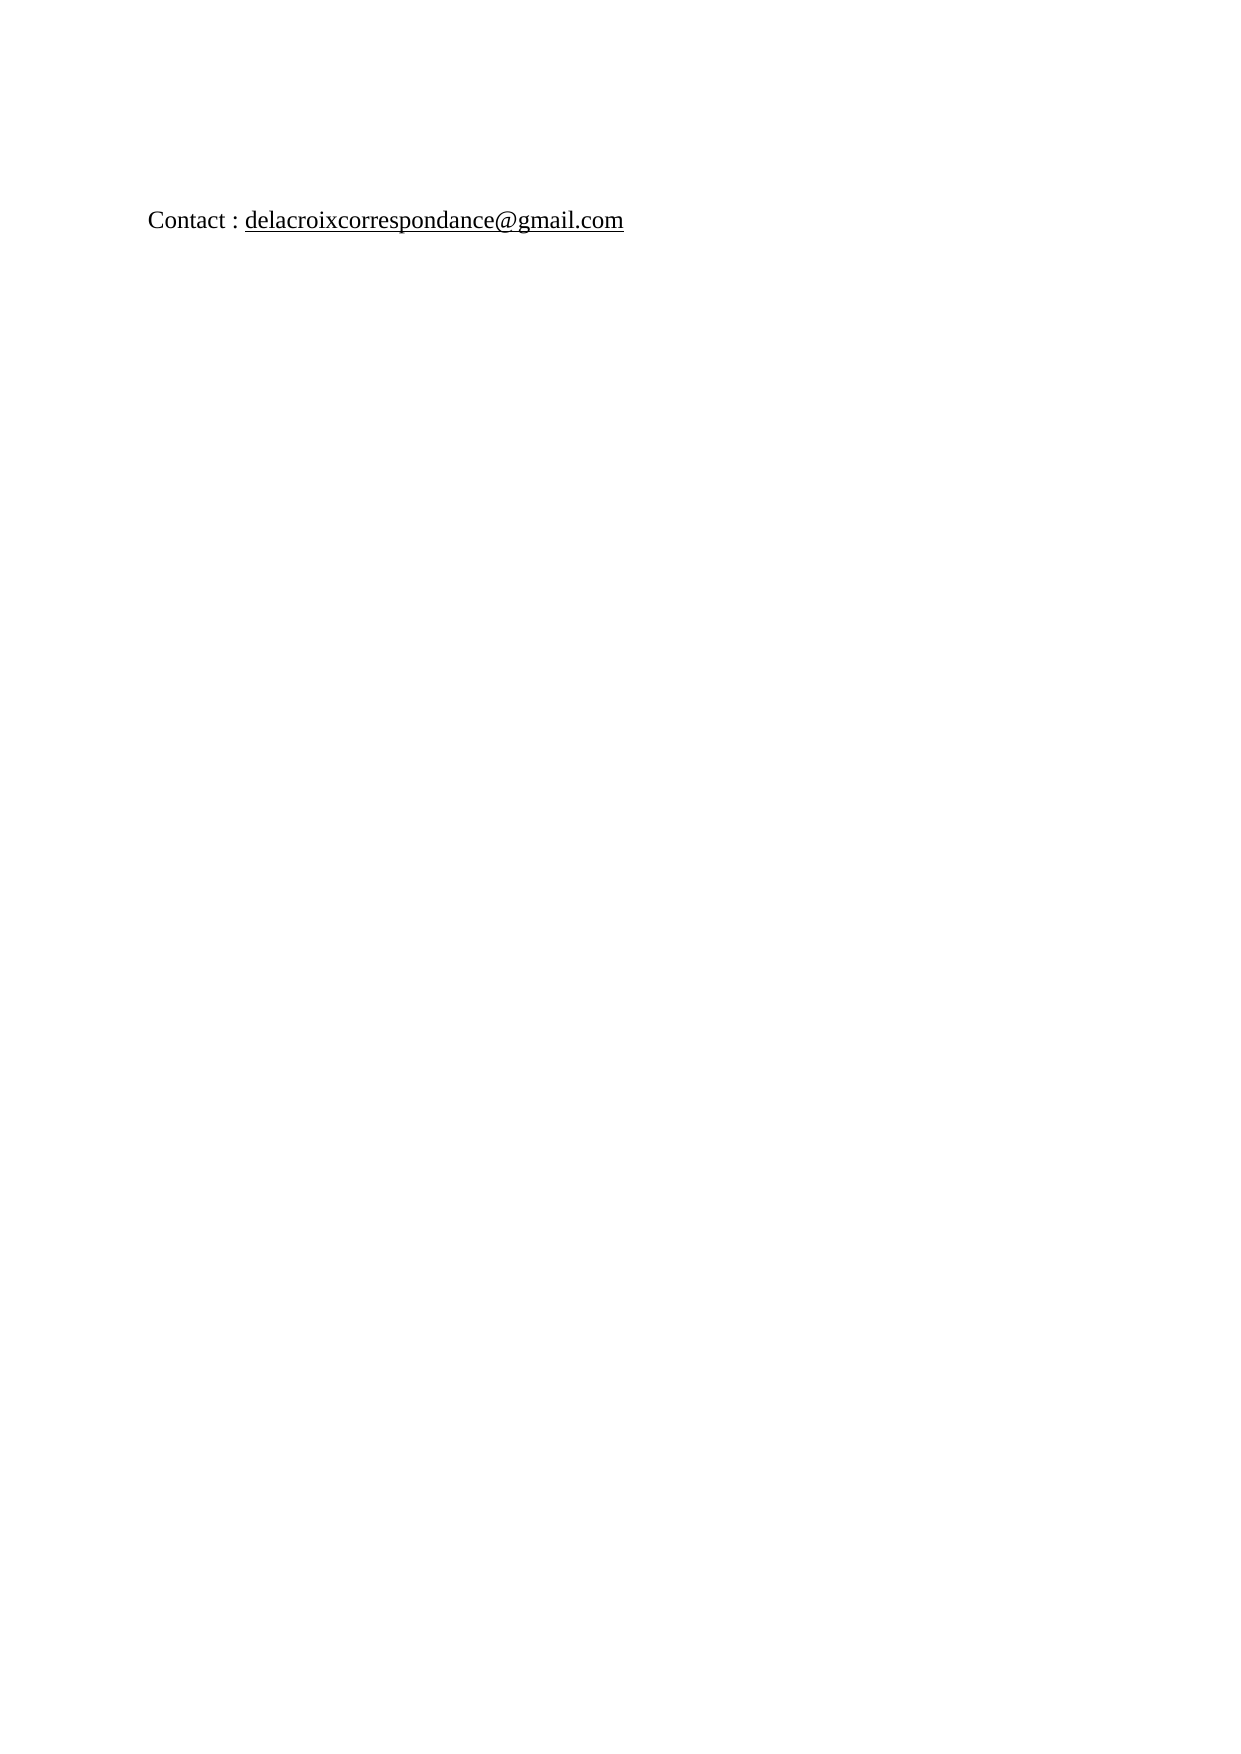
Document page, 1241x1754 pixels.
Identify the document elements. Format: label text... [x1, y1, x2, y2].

text Contact : delacroixcorrespondance@gmail.com [148, 206, 1093, 234]
